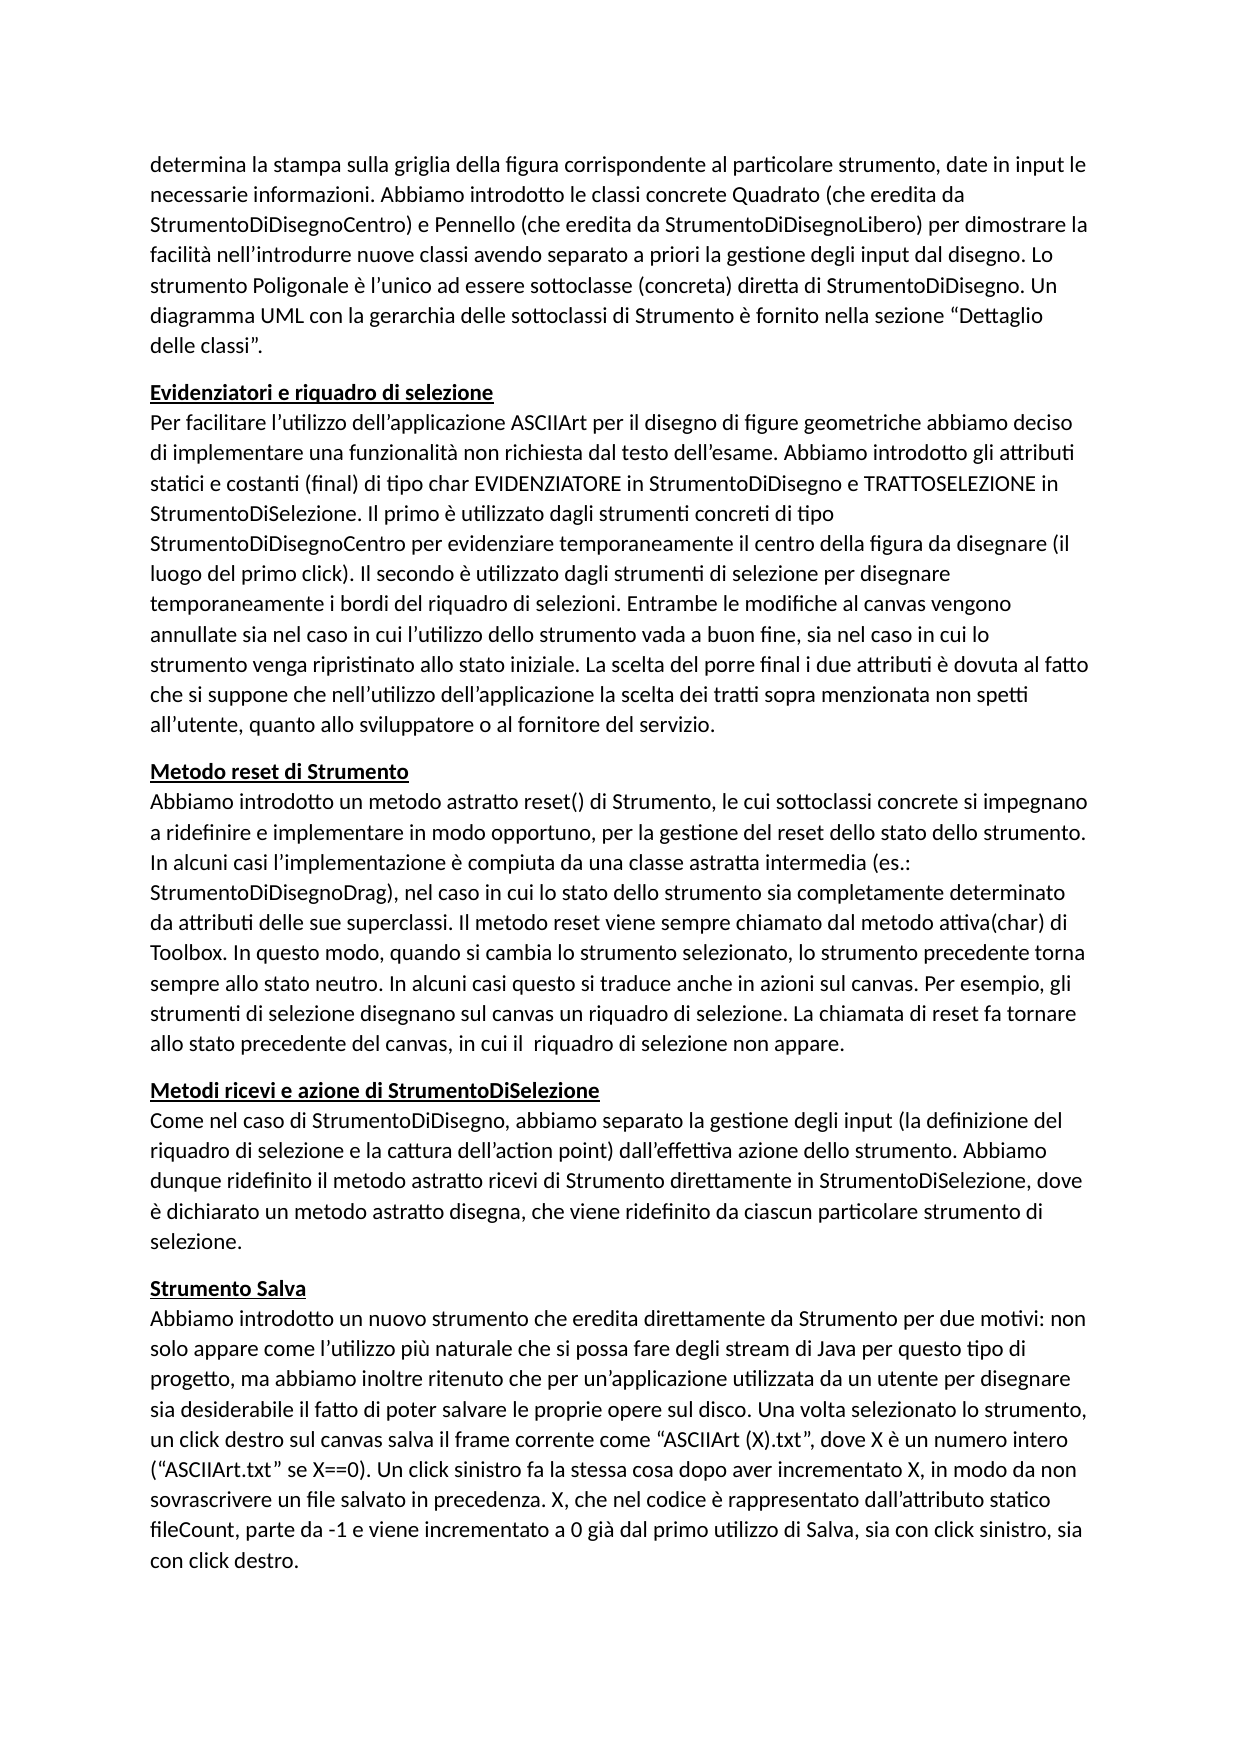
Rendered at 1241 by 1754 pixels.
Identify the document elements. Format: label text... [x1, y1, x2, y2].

text Strumento Salva Abbiamo introdotto un nuovo strumento che eredita direttamente da Strumento per due motivi: non solo appare come l’utilizzo più naturale che si possa fare degli stream di Java per questo tipo di progetto, ma abbiamo inoltre ritenuto che per un’applicazione utilizzata da un utente per disegnare sia desiderabile il fatto di poter salvare le proprie opere sul disco. Una volta selezionato lo strumento, un click destro sul canvas salva il frame corrente come “ASCIIArt (X).txt”, dove X è un numero intero (“ASCIIArt.txt” se X==0). Un click sinistro fa la stessa cosa dopo aver incrementato X, in modo da non sovrascrivere un file salvato in precedenza. X, che nel codice è rappresentato dall’attributo statico fileCount, parte da -1 e viene incrementato a 0 già dal primo utilizzo di Salva, sia con click sinistro, sia con click destro. [150, 1274, 1090, 1574]
text Metodo reset di Strumento Abbiamo introdotto un metodo astratto reset() di Strumento, le cui sottoclassi concrete si impegnano a ridefinire e implementare in modo opportuno, per la gestione del reset dello stato dello strumento. In alcuni casi l’implementazione è compiuta da una classe astratta intermedia (es.: StrumentoDiDisegnoDrag), nel caso in cui lo stato dello strumento sia completamente determinato da attributi delle sue superclassi. Il metodo reset viene sempre chiamato dal metodo attiva(char) di Toolbox. In questo modo, quando si cambia lo strumento selezionato, lo strumento precedente torna sempre allo stato neutro. In alcuni casi questo si traduce anche in azioni sul canvas. Per esempio, gli strumenti di selezione disegnano sul canvas un riquadro di selezione. La chiamata di reset fa tornare allo stato precedente del canvas, in cui il riquadro di selezione non appare. [150, 757, 1090, 1057]
text Metodi ricevi e azione di StrumentoDiSelezione Come nel caso di StrumentoDiDisegno, abbiamo separato la gestione degli input (la definizione del riquadro di selezione e la cattura dell’action point) dall’effettiva azione dello strumento. Abbiamo dunque ridefinito il metodo astratto ricevi di Strumento direttamente in StrumentoDiSelezione, dove è dichiarato un metodo astratto disegna, che viene ridefinito da ciascun particolare strumento di selezione. [150, 1076, 1090, 1255]
text determina la stampa sulla griglia della figura corrispondente al particolare strumento, date in input le necessarie informazioni. Abbiamo introdotto le classi concrete Quadrato (che eredita da StrumentoDiDisegnoCentro) e Pennello (che eredita da StrumentoDiDisegnoLibero) per dimostrare la facilità nell’introdurre nuove classi avendo separato a priori la gestione degli input dal disegno. Lo strumento Poligonale è l’unico ad essere sottoclasse (concreta) diretta di StrumentoDiDisegno. Un diagramma UML con la gerarchia delle sottoclassi di Strumento è fornito nella sezione “Dettaglio delle classi”. [150, 150, 1090, 359]
text Evidenziatori e riquadro di selezione Per facilitare l’utilizzo dell’applicazione ASCIIArt per il disegno di figure geometriche abbiamo deciso di implementare una funzionalità non richiesta dal testo dell’esame. Abbiamo introdotto gli attributi statici e costanti (final) di tipo char EVIDENZIATORE in StrumentoDiDisegno e TRATTOSELEZIONE in StrumentoDiSelezione. Il primo è utilizzato dagli strumenti concreti di tipo StrumentoDiDisegnoCentro per evidenziare temporaneamente il centro della figura da disegnare (il luogo del primo click). Il secondo è utilizzato dagli strumenti di selezione per disegnare temporaneamente i bordi del riquadro di selezioni. Entrambe le modifiche al canvas vengono annullate sia nel caso in cui l’utilizzo dello strumento vada a buon fine, sia nel caso in cui lo strumento venga ripristinato allo stato iniziale. La scelta del porre final i due attributi è dovuta al fatto che si suppone che nell’utilizzo dell’applicazione la scelta dei tratti sopra menzionata non spetti all’utente, quanto allo sviluppatore o al fornitore del servizio. [150, 378, 1090, 738]
